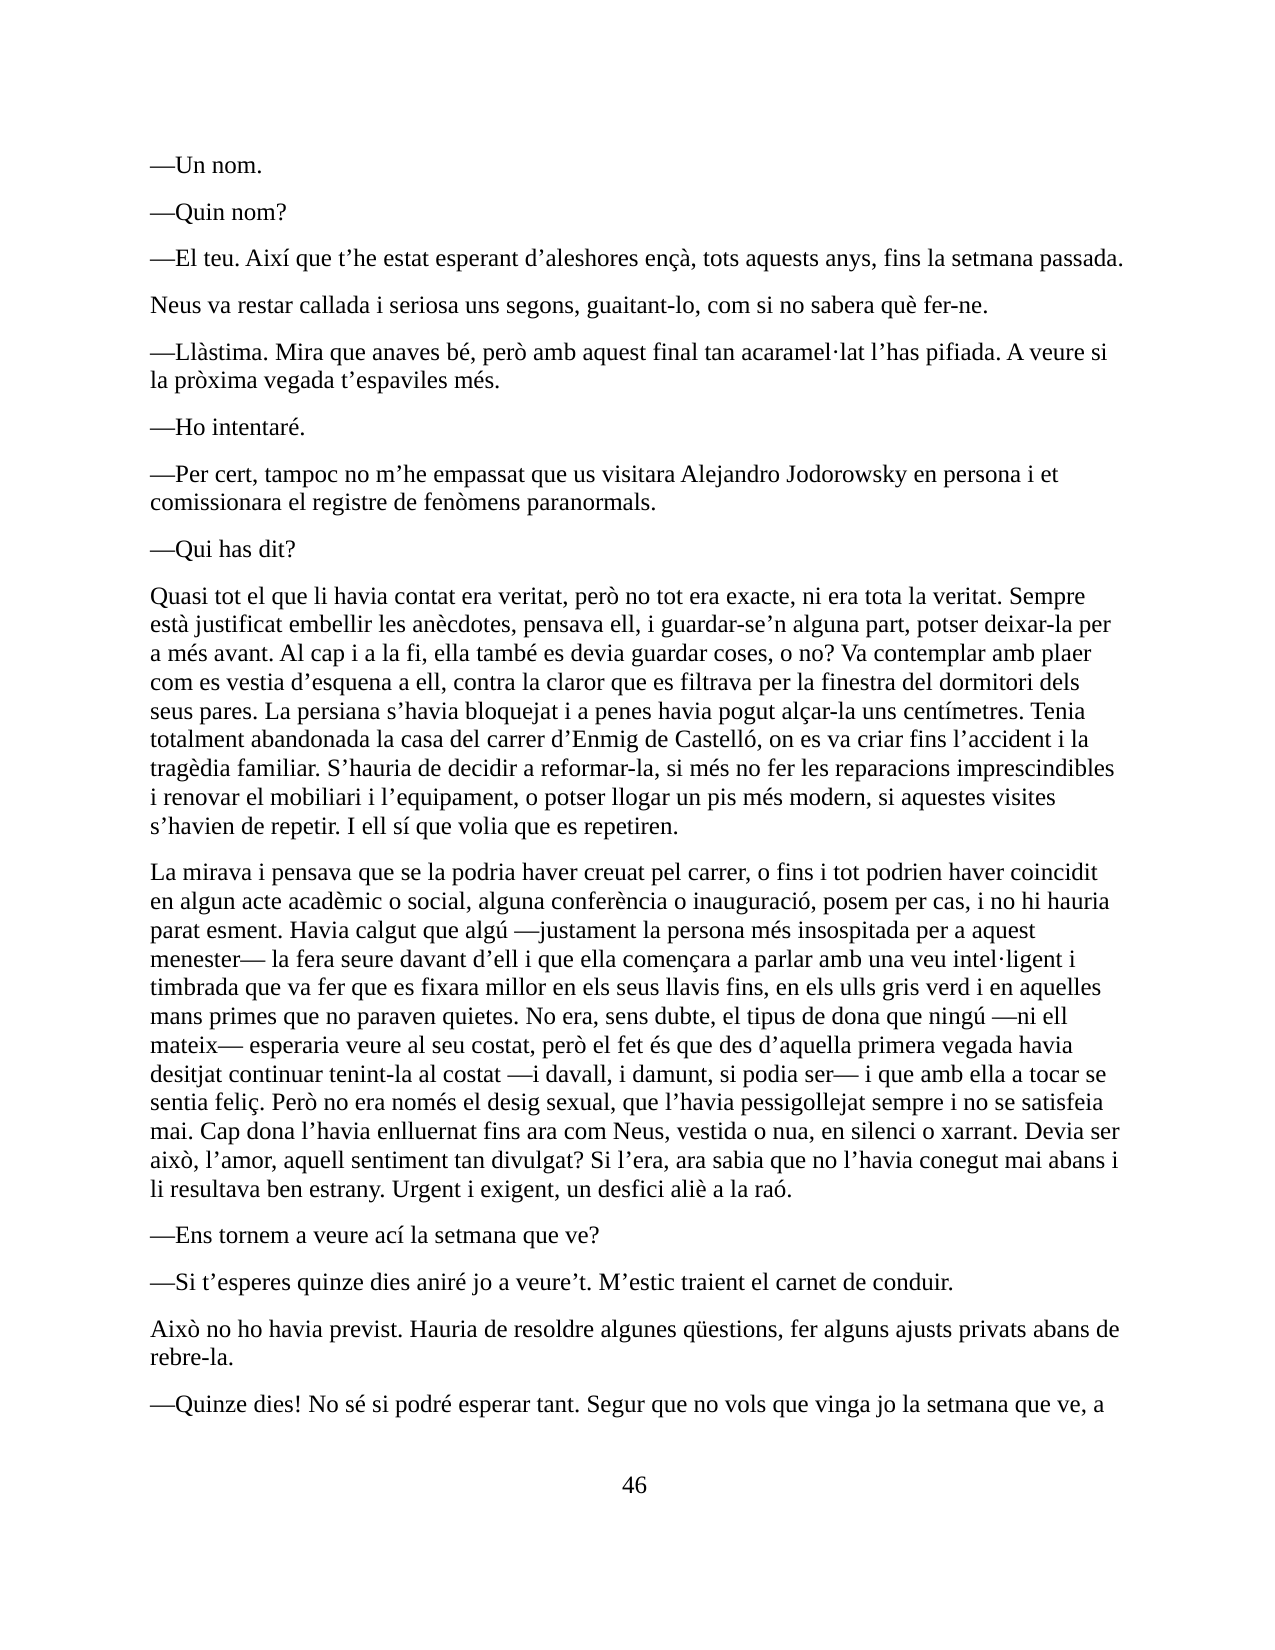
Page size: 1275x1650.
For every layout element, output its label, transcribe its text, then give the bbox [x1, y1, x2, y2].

text La mirava i pensava que se la podria haver creuat pel carrer, o fins i tot podrien haver coincidit en algun acte acadèmic o social, alguna conferència o inauguració, posem per cas, i no hi hauria parat esment. Havia calgut que algú —justament la persona més insospitada per a aquest menester— la fera seure davant d’ell i que ella començara a parlar amb una veu intel·ligent i timbrada que va fer que es fixara millor en els seus llavis fins, en els ulls gris verd i en aquelles mans primes que no paraven quietes. No era, sens dubte, el tipus de dona que ningú —ni ell mateix— esperaria veure al seu costat, però el fet és que des d’aquella primera vegada havia desitjat continuar tenint-la al costat —i davall, i damunt, si podia ser— i que amb ella a tocar se sentia feliç. Però no era només el desig sexual, que l’havia pessigollejat sempre i no se satisfeia mai. Cap dona l’havia enlluernat fins ara com Neus, vestida o nua, en silenci o xarrant. Devia ser això, l’amor, aquell sentiment tan divulgat? Si l’era, ara sabia que no l’havia conegut mai abans i li resultava ben estrany. Urgent i exigent, un desfici aliè a la raó. [150, 857, 1125, 1202]
text Neus va restar callada i seriosa uns segons, guaitant-lo, com si no sabera què fer-ne. [150, 290, 1125, 319]
text Això no ho havia previst. Hauria de resoldre algunes qüestions, fer alguns ajusts privats abans de rebre-la. [150, 1314, 1125, 1371]
text —Qui has dit? [150, 534, 1125, 563]
text —Un nom. [150, 150, 1125, 179]
text —Ens tornem a veure ací la setmana que ve? [150, 1220, 1125, 1249]
text —Per cert, tampoc no m’he empassat que us visitara Alejandro Jodorowsky en persona i et comissionara el registre de fenòmens paranormals. [150, 459, 1125, 516]
text —Llàstima. Mira que anaves bé, però amb aquest final tan acaramel·lat l’has pifiada. A veure si la pròxima vegada t’espaviles més. [150, 337, 1125, 394]
text —Quinze dies! No sé si podré esperar tant. Segur que no vols que vinga jo la setmana que ve, a [150, 1389, 1125, 1418]
text —Si t’esperes quinze dies aniré jo a veure’t. M’estic traient el carnet de conduir. [150, 1267, 1125, 1296]
text —El teu. Així que t’he estat esperant d’aleshores ençà, tots aquests anys, fins la setmana passada. [150, 243, 1125, 272]
text Quasi tot el que li havia contat era veritat, però no tot era exacte, ni era tota la veritat. Sempre està justificat embellir les anècdotes, pensava ell, i guardar-se’n alguna part, potser deixar-la per a més avant. Al cap i a la fi, ella també es devia guardar coses, o no? Va contemplar amb plaer com es vestia d’esquena a ell, contra la claror que es filtrava per la finestra del dormitori dels seus pares. La persiana s’havia bloquejat i a penes havia pogut alçar-la uns centímetres. Tenia totalment abandonada la casa del carrer d’Enmig de Castelló, on es va criar fins l’accident i la tragèdia familiar. S’hauria de decidir a reformar-la, si més no fer les reparacions imprescindibles i renovar el mobiliari i l’equipament, o potser llogar un pis més modern, si aquestes visites s’havien de repetir. I ell sí que volia que es repetiren. [150, 581, 1125, 839]
text —Quin nom? [150, 197, 1125, 225]
text —Ho intentaré. [150, 412, 1125, 441]
